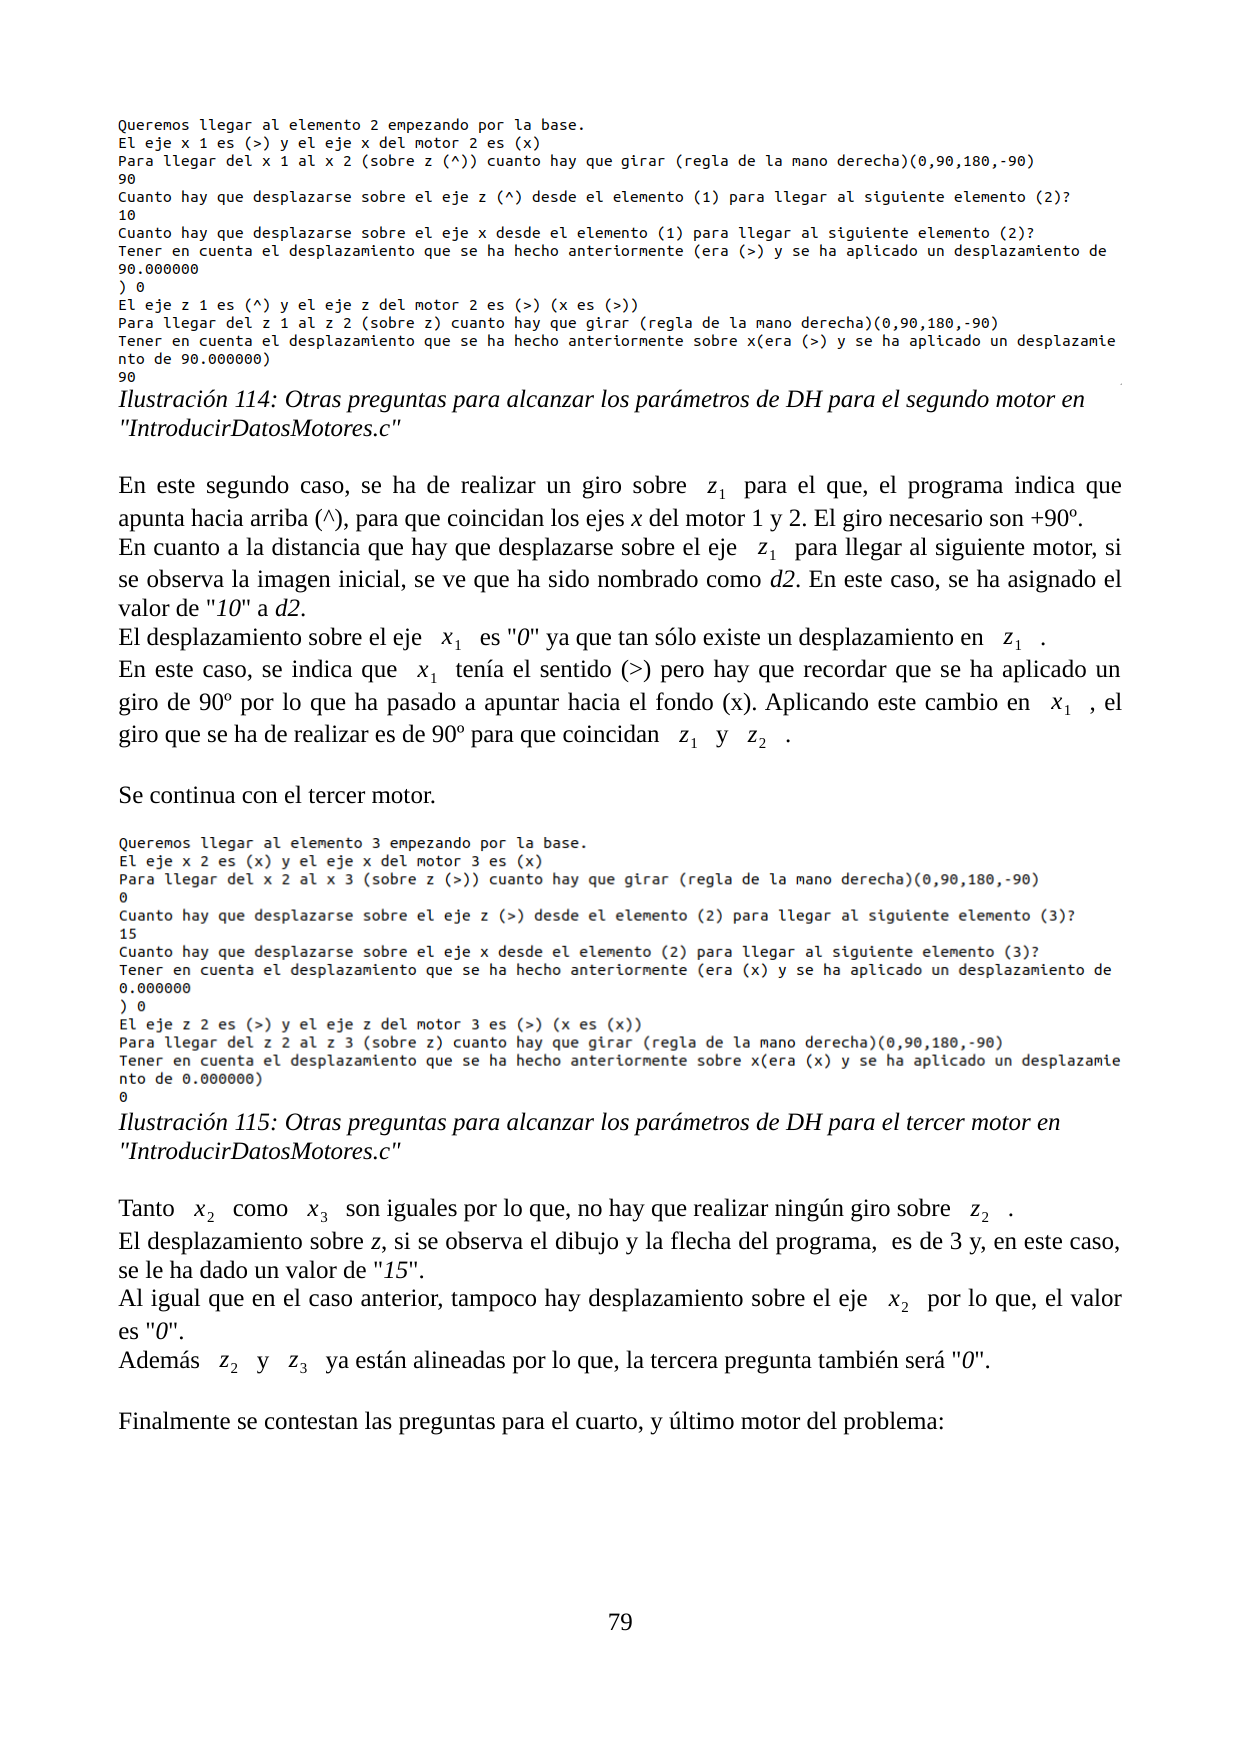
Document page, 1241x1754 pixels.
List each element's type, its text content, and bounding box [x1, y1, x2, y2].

text El desplazamiento sobre z, si se observa el dibujo y la flecha del programa, es de 3 y, en este caso, se le ha dado un valor de "15". [118, 1226, 1122, 1283]
text Ilustración 115: Otras preguntas para alcanzar los parámetros de DH para el tercer motor en "IntroducirDatosMotores.c" [118, 1108, 1122, 1165]
text En cuanto a la distancia que hay que desplazarse sobre el ejepara llegar al siguiente motor, si se observa la imagen inicial, se ve que ha sido nombrado como d2. En este caso, se ha asignado el valor de "10" a d2. [118, 532, 1122, 622]
text Tantocomoson iguales por lo que, no hay que realizar ningún giro sobre. [118, 1193, 1122, 1226]
text En este caso, se indica quetenía el sentido (>) pero hay que recordar que se ha aplicado un giro de 90º por lo que ha pasado a apuntar hacia el fondo (x). Aplicando este cambio en, el giro que se ha de realizar es de 90º para que coincidany. [118, 654, 1122, 752]
text Finalmente se contestan las preguntas para el cuarto, y último motor del problema: [118, 1406, 1122, 1435]
text Ilustración 114: Otras preguntas para alcanzar los parámetros de DH para el segundo motor en "IntroducirDatosMotores.c" [118, 385, 1122, 442]
text Al igual que en el caso anterior, tampoco hay desplazamiento sobre el ejepor lo que, el valor es "0". [118, 1283, 1122, 1345]
text En este segundo caso, se ha de realizar un giro sobrepara el que, el programa indica que apunta hacia arriba (^), para que coincidan los ejes x del motor 1 y 2. El giro necesario son +90º. [118, 470, 1122, 532]
text Ademásyya están alineadas por lo que, la tercera pregunta también será "0". [118, 1345, 1122, 1377]
text El desplazamiento sobre el ejees "0" ya que tan sólo existe un desplazamiento en. [118, 622, 1122, 654]
text Se continua con el tercer motor. [118, 780, 1122, 809]
